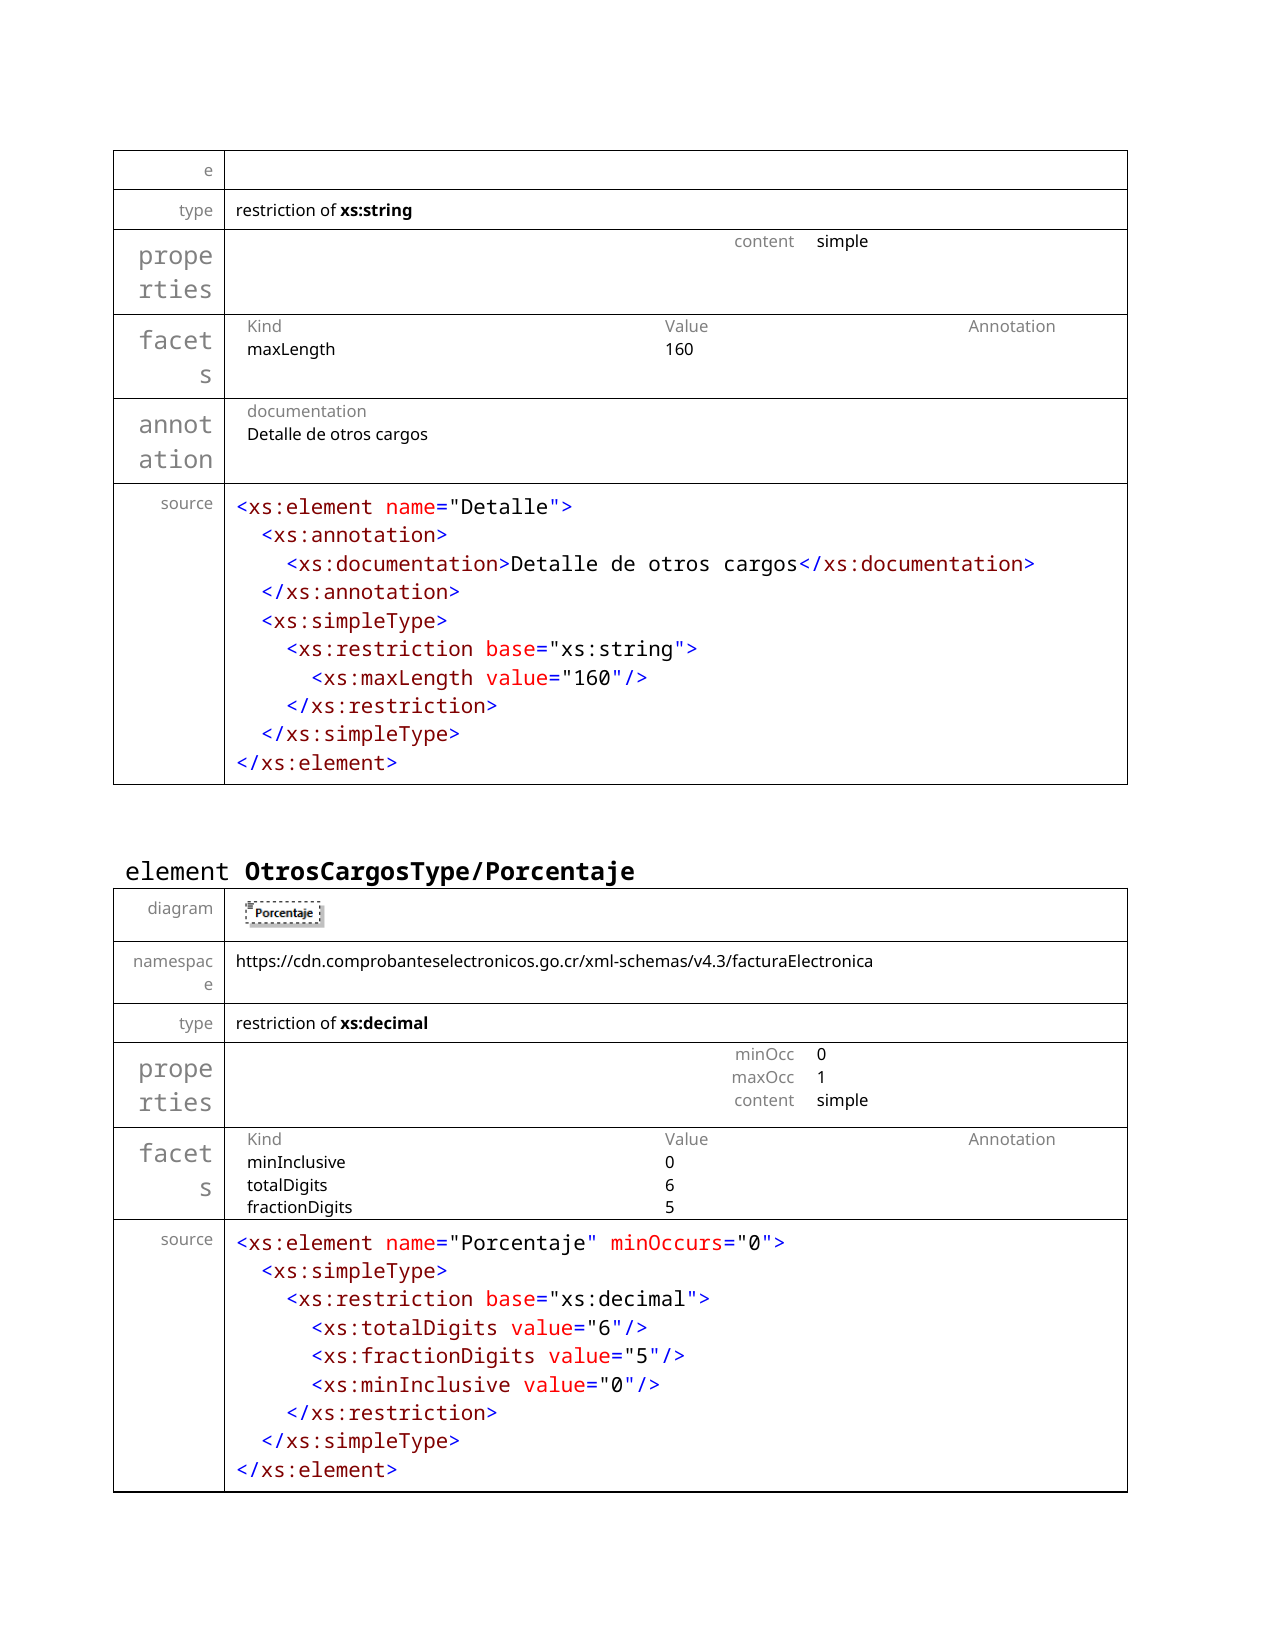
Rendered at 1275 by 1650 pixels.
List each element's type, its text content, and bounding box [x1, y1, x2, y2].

table_header simple [805, 230, 1127, 252]
table_cell <xs:element name="Detalle"> <xs:annotation> <xs:documentation>Detalle de otros cargos</xs:documentation> </xs:annotation> <xs:simpleType> <xs:restriction base="xs:string"> <xs:maxLength value="160"/> </xs:restriction> </xs:simpleType> </xs:element> [225, 484, 1127, 784]
table_cell [225, 399, 1127, 483]
table_header diagram [114, 889, 224, 941]
table_cell maxOcc [236, 1066, 805, 1088]
table_header Value [654, 1128, 957, 1151]
table_cell content [236, 1089, 805, 1111]
table_cell [225, 151, 1127, 189]
text element OtrosCargosType/Porcentaje [125, 853, 1150, 887]
table_cell properties [114, 230, 224, 313]
table_header [225, 889, 1127, 941]
table_cell source [114, 1220, 224, 1491]
table_header Kind [236, 1128, 654, 1151]
table_cell type [114, 1004, 224, 1042]
table_cell <xs:element name="Porcentaje" minOccurs="0"> <xs:simpleType> <xs:restriction base="xs:decimal"> <xs:totalDigits value="6"/> <xs:fractionDigits value="5"/> <xs:minInclusive value="0"/> </xs:restriction> </xs:simpleType> </xs:element> [225, 1220, 1127, 1491]
table_cell fractionDigits [236, 1196, 654, 1219]
table_cell simple [805, 1089, 1127, 1111]
table_cell [957, 337, 1127, 360]
table_cell restriction of xs:decimal [225, 1004, 1127, 1042]
table_cell facets [114, 1128, 224, 1219]
table_cell [225, 315, 1127, 398]
table_header Value [654, 315, 957, 337]
picture [235, 896, 335, 933]
table_cell [225, 1128, 236, 1219]
table_cell source [114, 484, 224, 784]
table_cell https://cdn.comprobanteselectronicos.go.cr/xml-schemas/v4.3/facturaElectronica [225, 942, 1127, 1003]
table_cell totalDigits [236, 1173, 654, 1196]
table_cell 160 [654, 337, 957, 360]
table_cell properties [114, 1043, 224, 1127]
table_header documentation [236, 399, 1127, 422]
table_cell annotation [114, 399, 224, 483]
table_cell maxLength [236, 337, 654, 360]
table_cell type [114, 190, 224, 229]
table_cell [957, 1173, 1127, 1196]
table_cell [957, 1196, 1127, 1219]
table_header Kind [236, 315, 654, 337]
table_header content [236, 230, 805, 252]
table_cell [225, 1043, 1127, 1127]
table_cell minInclusive [236, 1151, 654, 1173]
table_cell e [114, 151, 224, 189]
table_cell [957, 1151, 1127, 1173]
table_header 0 [805, 1043, 1127, 1066]
table_header Annotation [957, 315, 1127, 337]
table_cell 6 [654, 1173, 957, 1196]
table_cell restriction of xs:string [225, 190, 1127, 229]
table_cell [225, 230, 1127, 313]
table_cell 5 [654, 1196, 957, 1219]
table_header minOcc [236, 1043, 805, 1066]
table_cell facets [114, 315, 224, 398]
table_cell Detalle de otros cargos [236, 422, 1127, 445]
table_header Annotation [957, 1128, 1127, 1151]
table_cell namespace [114, 942, 224, 1003]
table_cell 1 [805, 1066, 1127, 1088]
table_cell 0 [654, 1151, 957, 1173]
